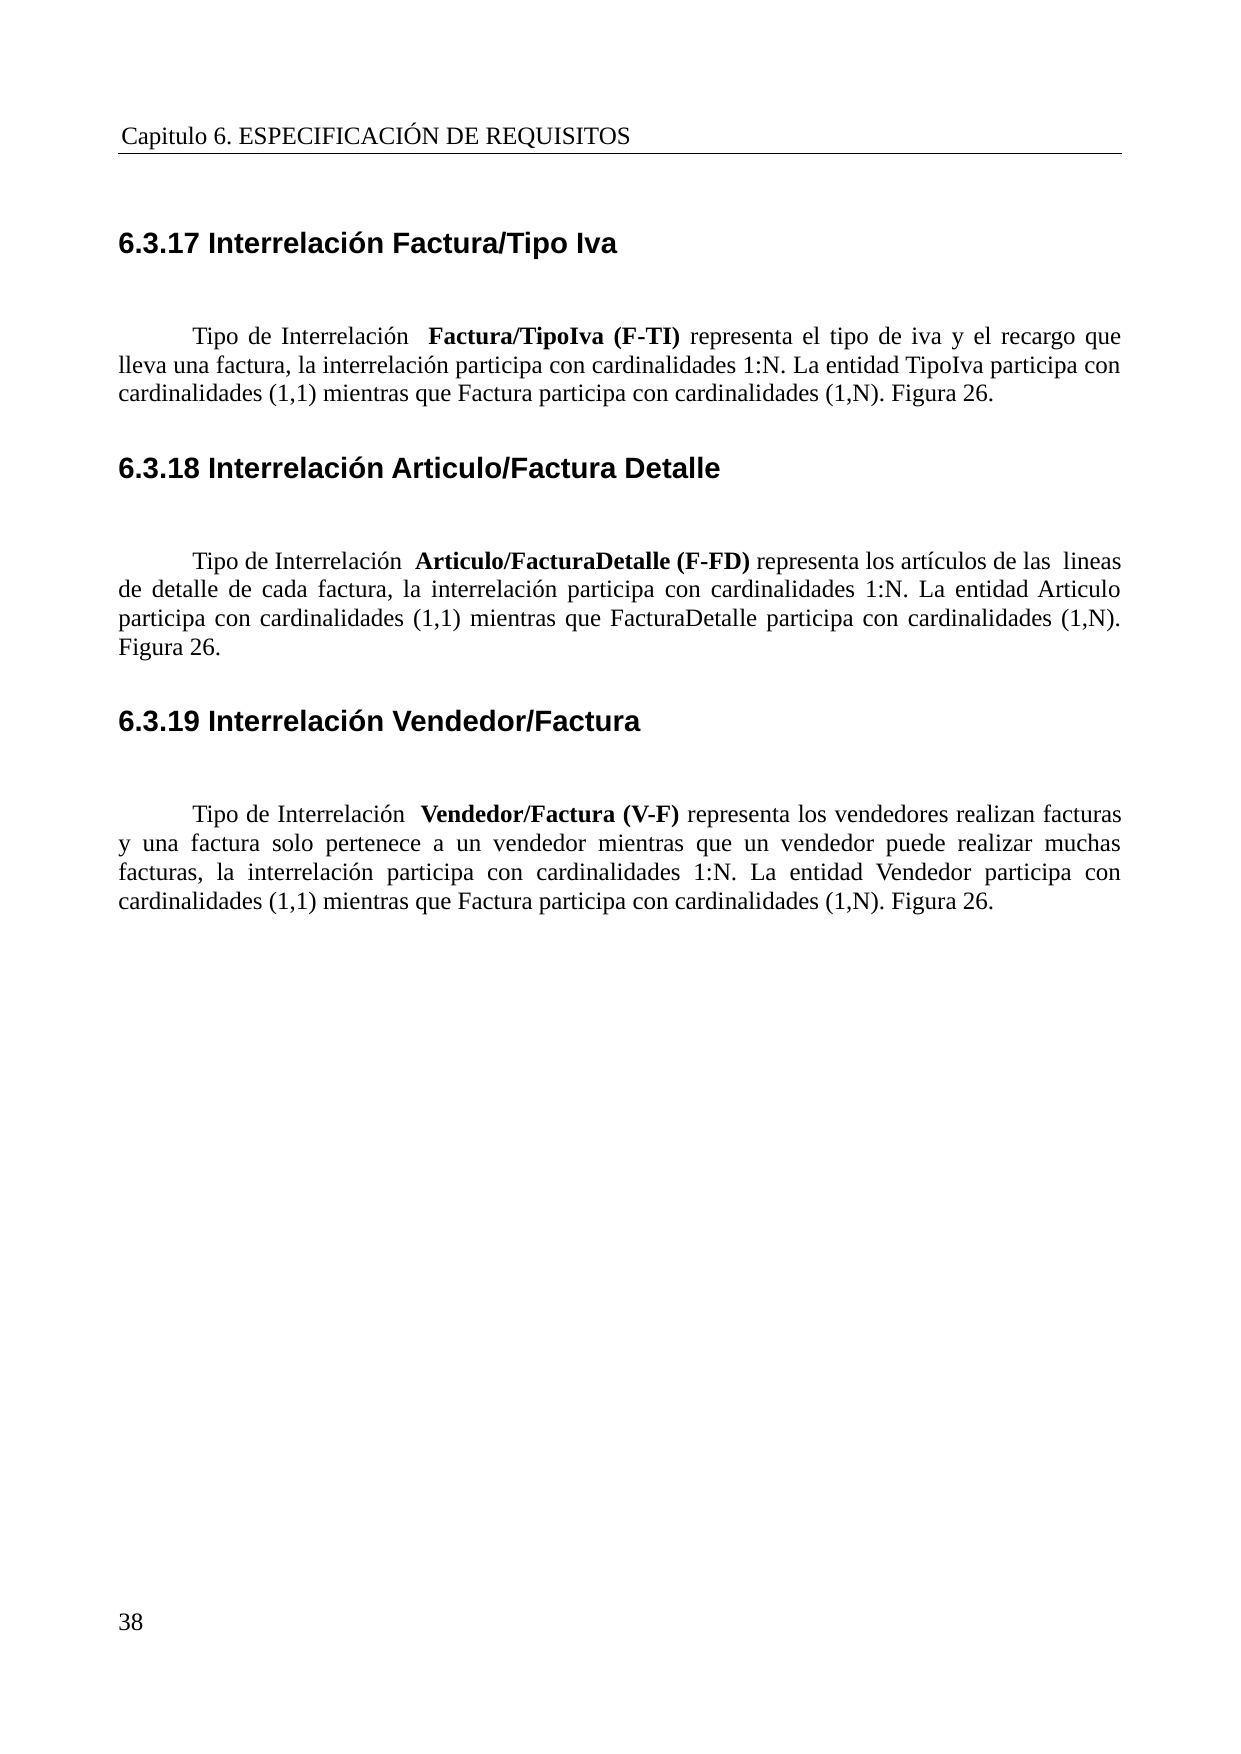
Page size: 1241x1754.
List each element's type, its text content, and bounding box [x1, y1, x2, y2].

subtitle 6.3.18 Interrelación Articulo/Factura Detalle [118, 451, 1122, 484]
subtitle 6.3.19 Interrelación Vendedor/Factura [118, 704, 1122, 738]
text Tipo de Interrelación Articulo/FacturaDetalle (F-FD) representa los artículos de las lineas de detalle de cada factura, la interrelación participa con cardinalidades 1:N. La entidad Articulo participa con cardinalidades (1,1) mientras que FacturaDetalle participa con cardinalidades (1,N). Figura 26. [118, 546, 1122, 661]
text Tipo de Interrelación Factura/TipoIva (F-TI) representa el tipo de iva y el recargo que lleva una factura, la interrelación participa con cardinalidades 1:N. La entidad TipoIva participa con cardinalidades (1,1) mientras que Factura participa con cardinalidades (1,N). Figura 26. [118, 321, 1122, 407]
text Tipo de Interrelación Vendedor/Factura (V-F) representa los vendedores realizan facturas y una factura solo pertenece a un vendedor mientras que un vendedor puede realizar muchas facturas, la interrelación participa con cardinalidades 1:N. La entidad Vendedor participa con cardinalidades (1,1) mientras que Factura participa con cardinalidades (1,N). Figura 26. [118, 799, 1122, 914]
subtitle 6.3.17 Interrelación Factura/Tipo Iva [118, 226, 1122, 259]
